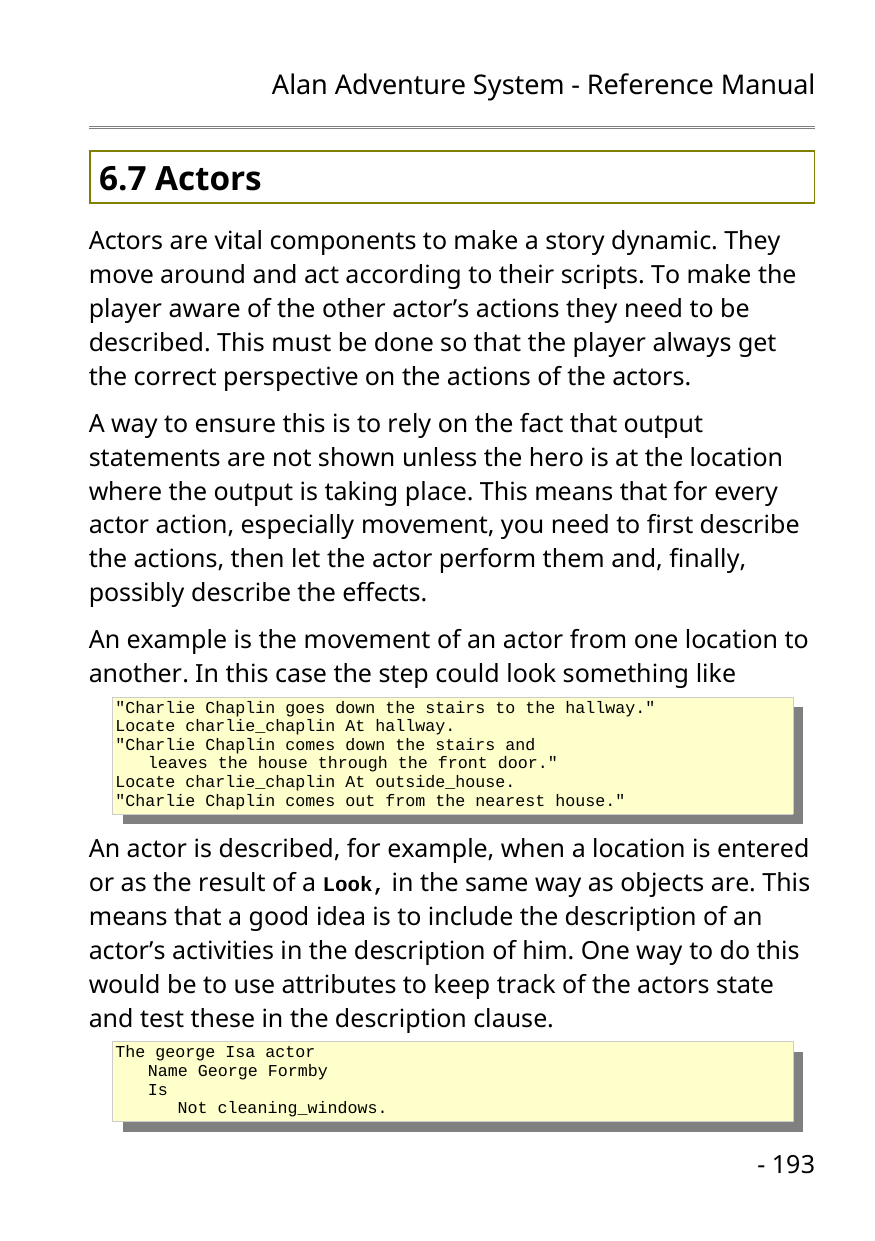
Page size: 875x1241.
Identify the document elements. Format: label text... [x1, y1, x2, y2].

text An actor is described, for example, when a location is entered or as the result of a Look, in the same way as objects are. This means that a good idea is to include the description of an actor’s activities in the description of him. One way to do this would be to use attributes to keep track of the actors state and test these in the description clause. [88, 831, 815, 1035]
text Actors are vital components to make a story dynamic. They move around and act according to their scripts. To make the player aware of the other actor’s actions they need to be described. This must be done so that the player always get the correct perspective on the actions of the actors. [88, 223, 815, 393]
text An example is the movement of an actor from one location to another. In this case the step could look something like [88, 622, 815, 690]
subtitle Actors [91, 152, 814, 202]
text A way to ensure this is to rely on the fact that output statements are not shown unless the hero is at the location where the output is taking place. This means that for every actor action, especially movement, you need to first describe the actions, then let the actor perform them and, finally, possibly describe the ef­fects. [88, 406, 815, 609]
text The george Isa actor Name George Formby Is Not cleaning_windows. [113, 1042, 793, 1121]
text "Charlie Chaplin goes down the stairs to the hallway." Locate charlie_chaplin At hallway. "Charlie Chaplin comes down the stairs and leaves the house through the front door." Locate charlie_chaplin At outside_house. "Charlie Chaplin comes out from the nearest house." [113, 698, 793, 814]
